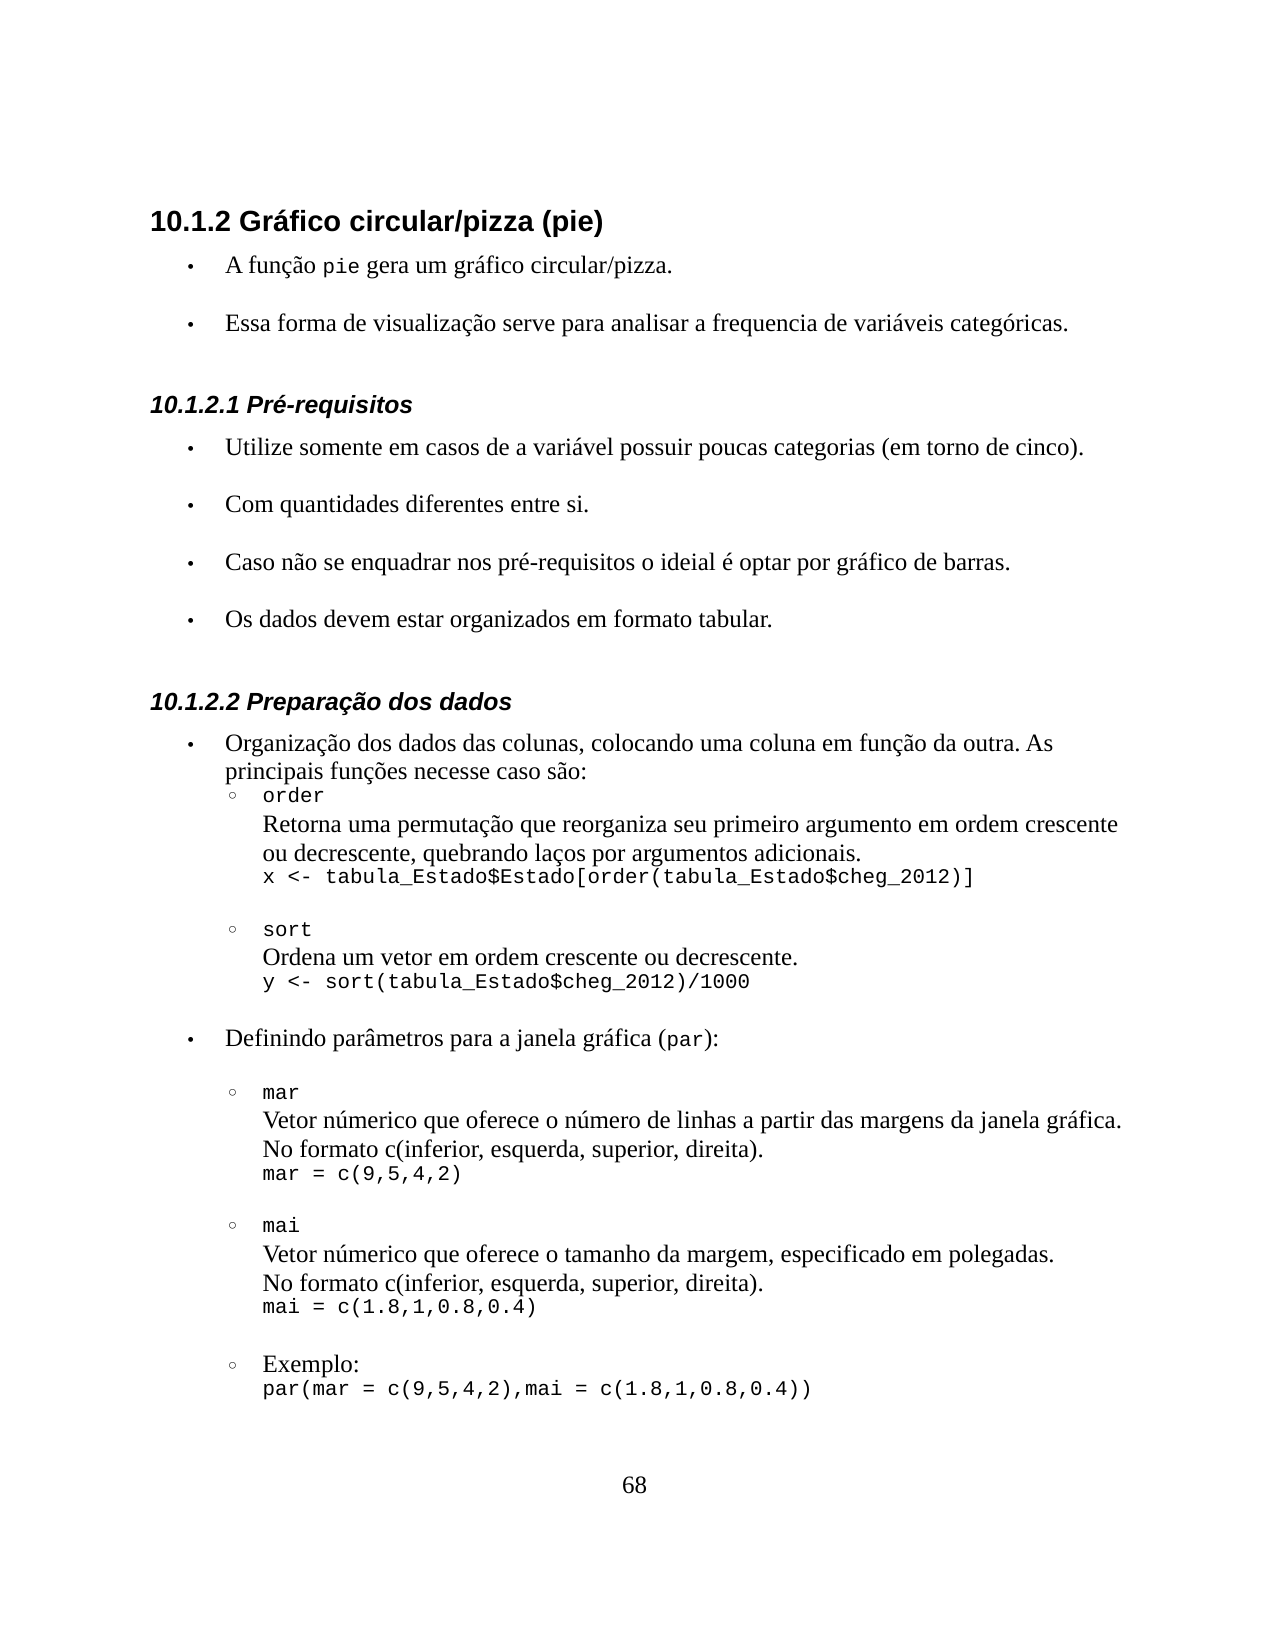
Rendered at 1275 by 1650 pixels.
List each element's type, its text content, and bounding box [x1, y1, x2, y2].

list Utilize somente em casos de a variável possuir poucas categorias (em torno de cinco). [187, 432, 1125, 489]
subtitle 10.1.2.1 Pré-requisitos [150, 391, 1125, 419]
list Organização dos dados das colunas, colocando uma coluna em função da outra. As principais funções necesse caso são: [187, 728, 1125, 785]
list Caso não se enquadrar nos pré-requisitos o ideial é optar por gráfico de barras. [187, 547, 1125, 604]
subtitle 10.1.2.2 Preparação dos dados [150, 687, 1125, 715]
list sort Ordena um vetor em ordem crescente ou decrescente. y <- sort(tabula_Estado$cheg_2012)/1000 [225, 919, 1125, 1023]
list Essa forma de visualização serve para analisar a frequencia de variáveis categóricas. [187, 308, 1125, 366]
list Com quantidades diferentes entre si. [187, 489, 1125, 547]
list Definindo parâmetros para a janela gráfica (par): [187, 1023, 1125, 1082]
list Exemplo: par(mar = c(9,5,4,2),mai = c(1.8,1,0.8,0.4)) [225, 1349, 1125, 1430]
list A função pie gera um gráfico circular/pizza. [187, 250, 1125, 308]
list mai Vetor númerico que oferece o tamanho da margem, especificado em polegadas. No formato c(inferior, esquerda, superior, direita). mai = c(1.8,1,0.8,0.4) [225, 1215, 1125, 1349]
list order Retorna uma permutação que reorganiza seu primeiro argumento em ordem crescente ou decrescente, quebrando laços por argumentos adicionais. x <- tabula_Estado$Estado[order(tabula_Estado$cheg_2012)] [225, 785, 1125, 919]
subtitle 10.1.2 Gráfico circular/pizza (pie) [150, 204, 1125, 237]
list Os dados devem estar organizados em formato tabular. [187, 604, 1125, 662]
list mar Vetor númerico que oferece o número de linhas a partir das margens da janela gráfica. No formato c(inferior, esquerda, superior, direita). mar = c(9,5,4,2) [225, 1082, 1125, 1215]
